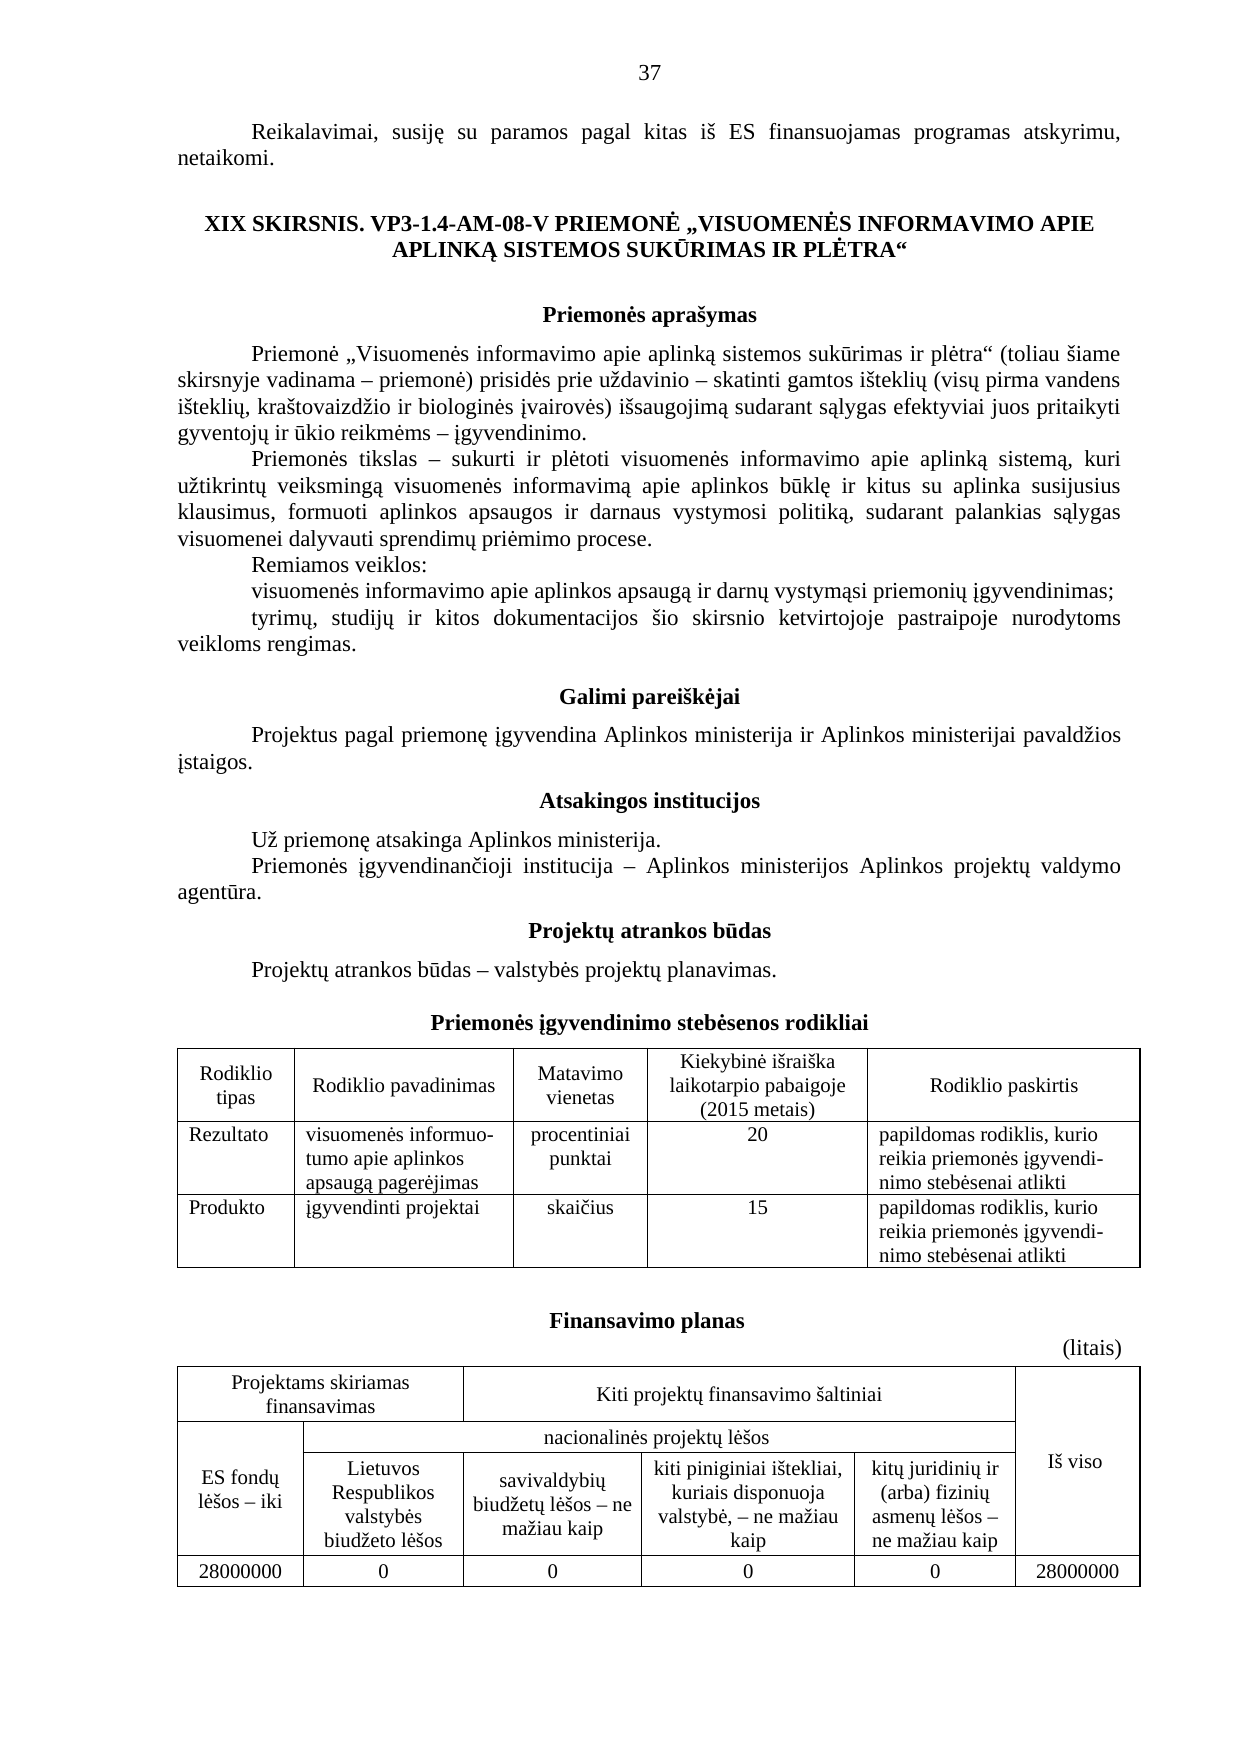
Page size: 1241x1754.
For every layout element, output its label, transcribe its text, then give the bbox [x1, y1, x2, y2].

text Projektus pagal priemonę įgyvendina Aplinkos ministerija ir Aplinkos ministerijai pavaldžios įstaigos. [177, 722, 1122, 774]
text Galimi pareiškėjai [177, 683, 1122, 709]
table_cell kitų juridinių ir (arba) fizinių asmenų lėšos – ne mažiau kaip [855, 1453, 1015, 1555]
text Priemonės įgyvendinimo stebėsenos rodikliai [177, 1009, 1122, 1035]
table_cell Rezultato [178, 1122, 294, 1194]
text visuomenės informavimo apie aplinkos apsaugą ir darnų vystymąsi priemonių įgyvendinimas; [177, 577, 1122, 604]
table_cell nacionalinės projektų lėšos [304, 1422, 1015, 1452]
table_cell 28000000 [1016, 1556, 1139, 1586]
text Priemonės įgyvendinančioji institucija – Aplinkos ministerijos Aplinkos projektų valdymo agentūra. [177, 852, 1122, 905]
text Priemonės aprašymas [177, 301, 1122, 328]
table_cell 0 [464, 1556, 641, 1586]
table_cell 28000000 [178, 1556, 303, 1586]
table_cell kiti piniginiai ištekliai, kuriais disponuoja valstybė, – ne mažiau kaip [642, 1453, 854, 1555]
table_header Rodiklio paskirtis [868, 1049, 1139, 1121]
text Priemonės tikslas – sukurti ir plėtoti visuomenės informavimo apie aplinką sistemą, kuri užtikrintų veiksmingą visuomenės informavimą apie aplinkos būklę ir kitus su aplinka susijusius klausimus, formuoti aplinkos apsaugos ir darnaus vystymosi politiką, sudarant palankias sąlygas visuomenei dalyvauti sprendimų priėmimo procese. [177, 446, 1122, 551]
table_cell skaičius [514, 1195, 647, 1267]
table_cell ES fondų lėšos – iki [178, 1422, 303, 1555]
table_cell 0 [855, 1556, 1015, 1586]
table_cell Lietuvos Respublikos valstybės biudžeto lėšos [304, 1453, 463, 1555]
table_header Iš viso [1016, 1367, 1139, 1555]
table_cell 15 [648, 1195, 867, 1267]
table_cell procentiniai punktai [514, 1122, 647, 1194]
table_cell įgyvendinti projektai [295, 1195, 513, 1267]
table_cell 20 [648, 1122, 867, 1194]
text Reikalavimai, susiję su paramos pagal kitas iš ES finansuojamas programas atskyrimu, netaikomi. [177, 118, 1122, 171]
table_header Projektams skiriamas finansavimas [178, 1367, 463, 1421]
text XIX SKIRSNIS. VP3-1.4-AM-08-V PRIEMONĖ „VISUOMENĖS INFORMAVIMO APIE APLINKĄ SISTEMOS SUKŪRIMAS IR PLĖTRA“ [177, 210, 1122, 262]
table_cell 0 [304, 1556, 463, 1586]
table_header Matavimo vienetas [514, 1049, 647, 1121]
text Remiamos veiklos: [177, 551, 1122, 577]
table_cell savivaldybių biudžetų lėšos – ne mažiau kaip [464, 1453, 641, 1555]
text Atsakingos institucijos [177, 787, 1122, 813]
table_cell papildomas rodiklis, kurio reikia priemonės įgyvendi­nimo stebėsenai atlikti [868, 1195, 1139, 1267]
text Priemonė „Visuomenės informavimo apie aplinką sistemos sukūrimas ir plėtra“ (toliau šiame skirsnyje vadinama – priemonė) prisidės prie uždavinio – skatinti gamtos išteklių (visų pirma vandens išteklių, kraštovaizdžio ir biologinės įvairovės) išsaugojimą sudarant sąlygas efektyviai juos pritaikyti gyventojų ir ūkio reikmėms – įgyvendinimo. [177, 340, 1122, 446]
table_cell 0 [642, 1556, 854, 1586]
table_header Kiti projektų finansavimo šaltiniai [464, 1367, 1015, 1421]
text Projektų atrankos būdas [177, 917, 1122, 943]
text Už priemonę atsakinga Aplinkos ministerija. [177, 826, 1122, 852]
table_header Rodiklio pavadinimas [295, 1049, 513, 1121]
table_header Rodiklio tipas [178, 1049, 294, 1121]
table_cell papildomas rodiklis, kurio reikia priemonės įgyvendi­nimo stebėsenai atlikti [868, 1122, 1139, 1194]
table_cell Produkto [178, 1195, 294, 1267]
table_header Kiekybinė išraiška laikotarpio pabaigoje (2015 metais) [648, 1049, 867, 1121]
text (litais) [177, 1333, 1122, 1360]
text Projektų atrankos būdas – valstybės projektų planavimas. [177, 956, 1122, 982]
text tyrimų, studijų ir kitos dokumentacijos šio skirsnio ketvirtojoje pastraipoje nurodytoms veikloms rengimas. [177, 604, 1122, 656]
table_cell visuomenės informuo­tumo apie aplinkos apsaugą pagerėjimas [295, 1122, 513, 1194]
text Finansavimo planas [177, 1307, 1122, 1333]
